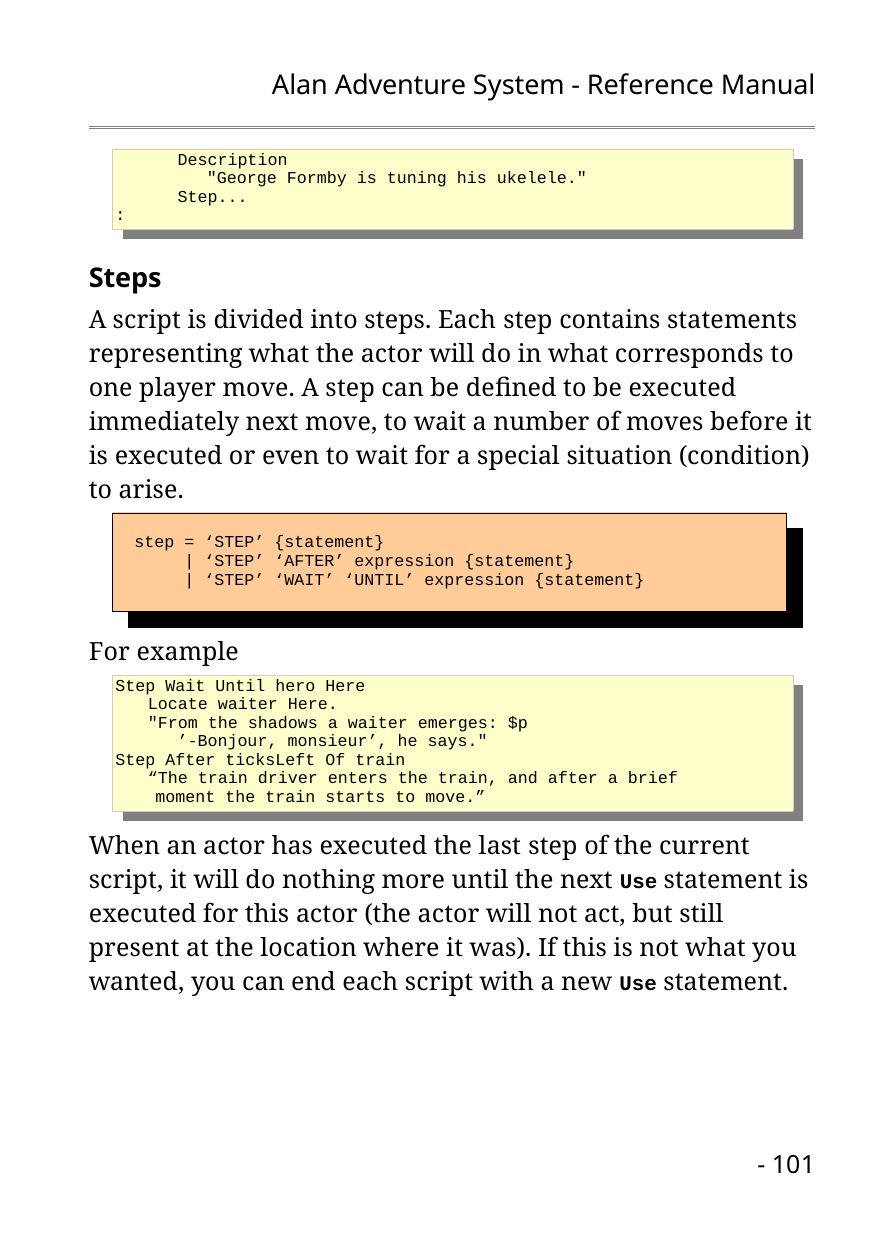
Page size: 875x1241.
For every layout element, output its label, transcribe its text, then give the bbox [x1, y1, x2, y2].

text A script is divided into steps. Each step contains statements representing what the actor will do in what corresponds to one player move. A step can be de­fined to be executed immediately next move, to wait a number of moves be­fore it is executed or even to wait for a special situation (condition) to arise. [88, 302, 815, 506]
text When an actor has executed the last step of the current script, it will do noth­ing more until the next Use statement is executed for this actor (the actor will not act, but still present at the location where it was). If this is not what you wanted, you can end each script with a new Use statement. [88, 828, 815, 997]
text Step After ticksLeft Of train “The train driver enters the train, and after a brief moment the train starts to move.” [113, 749, 793, 811]
subtitle Steps [88, 258, 815, 295]
text step = ‘STEP’ {statement} | ‘STEP’ ‘AFTER’ expression {statement} | ‘STEP’ ‘WAIT’ ‘UNTIL’ expression {statement} [113, 514, 786, 611]
text Step Wait Until hero Here Locate waiter Here. [113, 676, 793, 712]
text "From the shadows a waiter emerges: $p ’-Bonjour, monsieur’, he says." [113, 712, 793, 749]
text Description "George Formby is tuning his ukelele." Step... : [113, 150, 793, 229]
text For example [88, 634, 815, 668]
